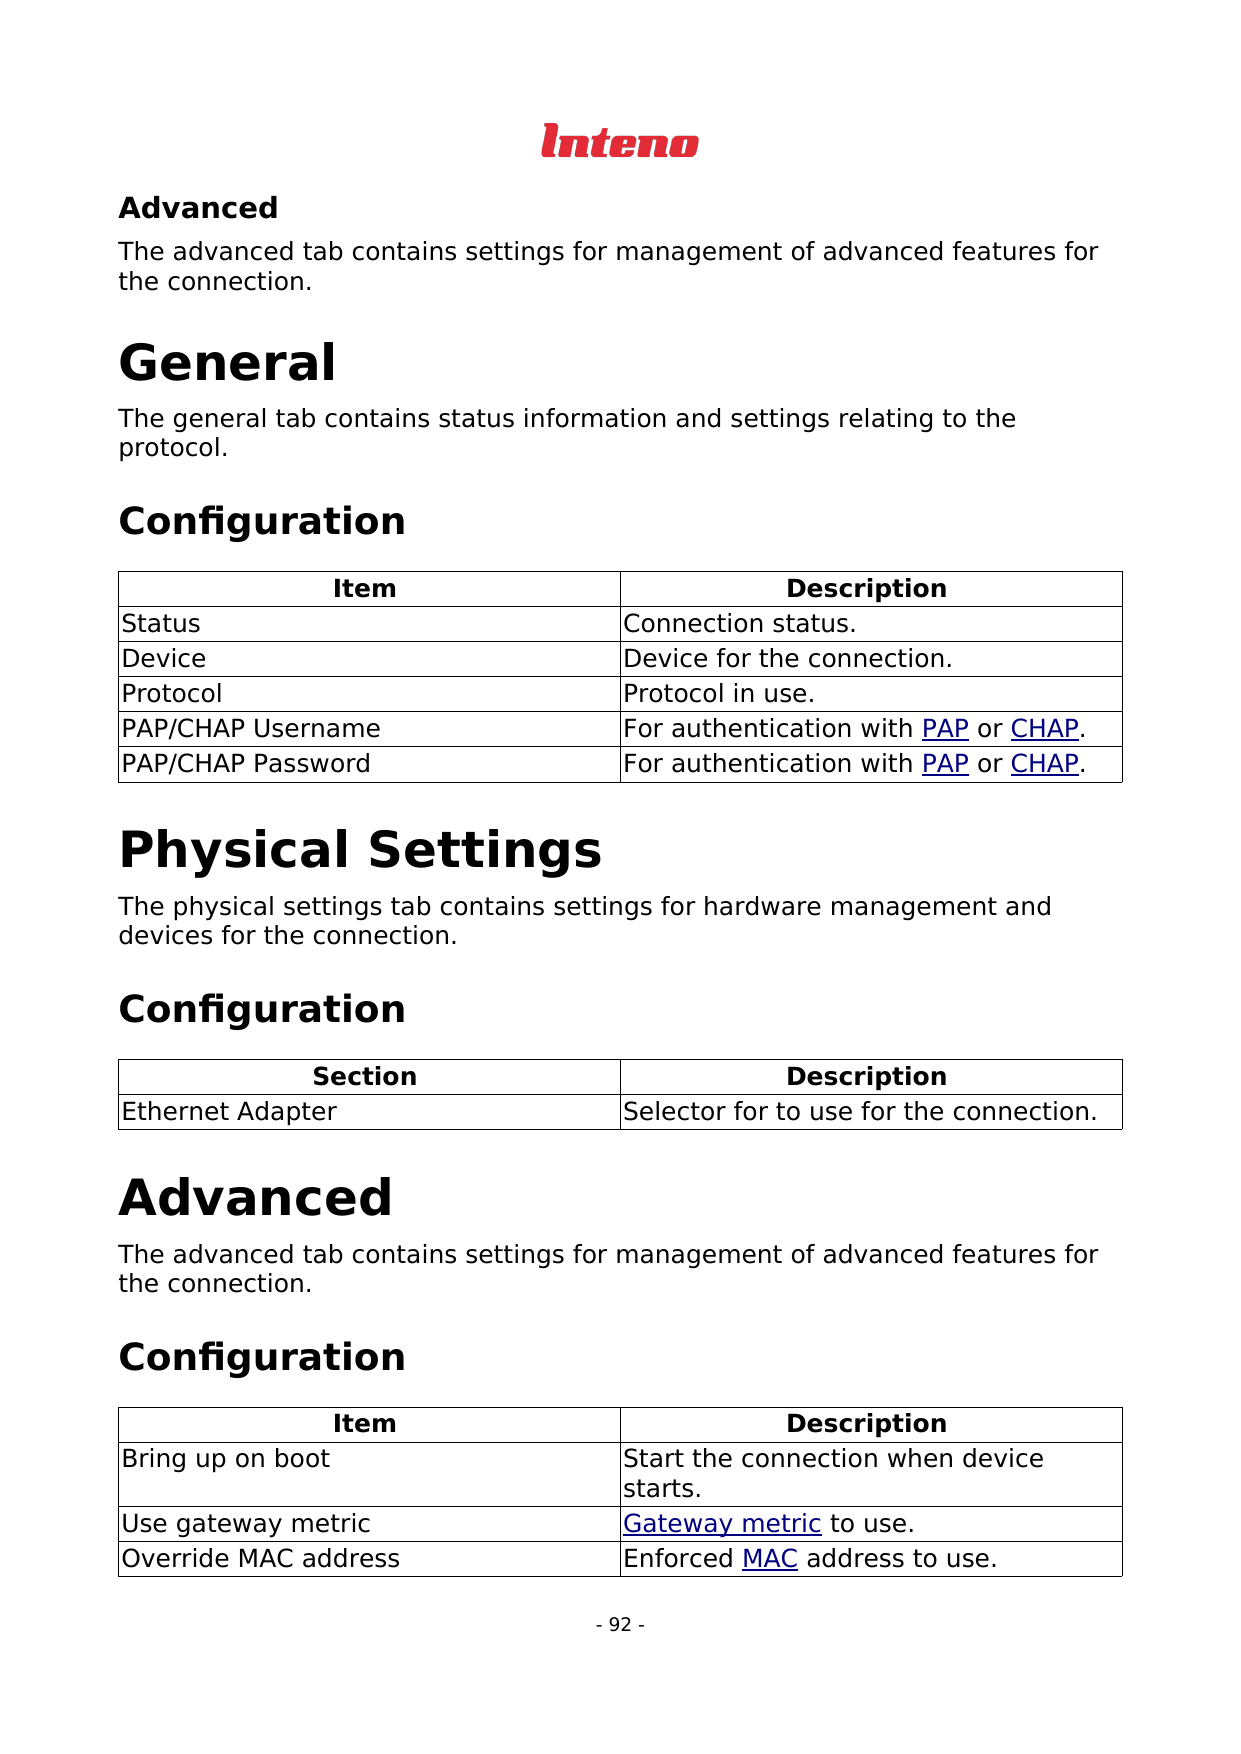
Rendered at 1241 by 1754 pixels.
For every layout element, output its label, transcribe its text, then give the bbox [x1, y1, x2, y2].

table_cell PAP/CHAP Password [119, 747, 620, 782]
table_header Description [621, 1408, 1122, 1442]
subtitle Advanced [118, 191, 1122, 225]
table_cell Connection status. [621, 607, 1122, 641]
text The physical settings tab contains settings for hardware management and devices for the connection. [118, 892, 1122, 951]
table_header Item [119, 1408, 620, 1442]
table_cell Device for the connection. [621, 642, 1122, 676]
subtitle Configuration [118, 500, 1122, 544]
subtitle Configuration [118, 1336, 1122, 1379]
table_header Description [621, 572, 1122, 606]
table_cell Enforced MAC address to use. [621, 1542, 1122, 1576]
table_cell Selector for to use for the connection. [621, 1095, 1122, 1129]
table_header Item [119, 572, 620, 606]
table_cell Bring up on boot [119, 1443, 620, 1506]
table_cell Device [119, 642, 620, 676]
subtitle General [118, 333, 1122, 392]
table_cell Override MAC address [119, 1542, 620, 1576]
table_cell For authentication with PAP or CHAP. [621, 712, 1122, 746]
table_cell Ethernet Adapter [119, 1095, 620, 1129]
table_cell Status [119, 607, 620, 641]
subtitle Physical Settings [118, 821, 1122, 880]
table_cell Start the connection when device starts. [621, 1443, 1122, 1506]
text The general tab contains status information and settings relating to the protocol. [118, 404, 1122, 462]
table_cell Gateway metric to use. [621, 1507, 1122, 1541]
subtitle Configuration [118, 988, 1122, 1032]
table_cell Protocol [119, 677, 620, 711]
table_cell Use gateway metric [119, 1507, 620, 1541]
table_cell PAP/CHAP Username [119, 712, 620, 746]
table_header Section [119, 1060, 620, 1094]
table_cell For authentication with PAP or CHAP. [621, 747, 1122, 782]
picture [531, 118, 709, 162]
table_header Description [621, 1060, 1122, 1094]
text The advanced tab contains settings for management of advanced features for the connection. [118, 1240, 1122, 1298]
table_cell Protocol in use. [621, 677, 1122, 711]
subtitle Advanced [118, 1169, 1122, 1227]
text The advanced tab contains settings for management of advanced features for the connection. [118, 238, 1122, 296]
